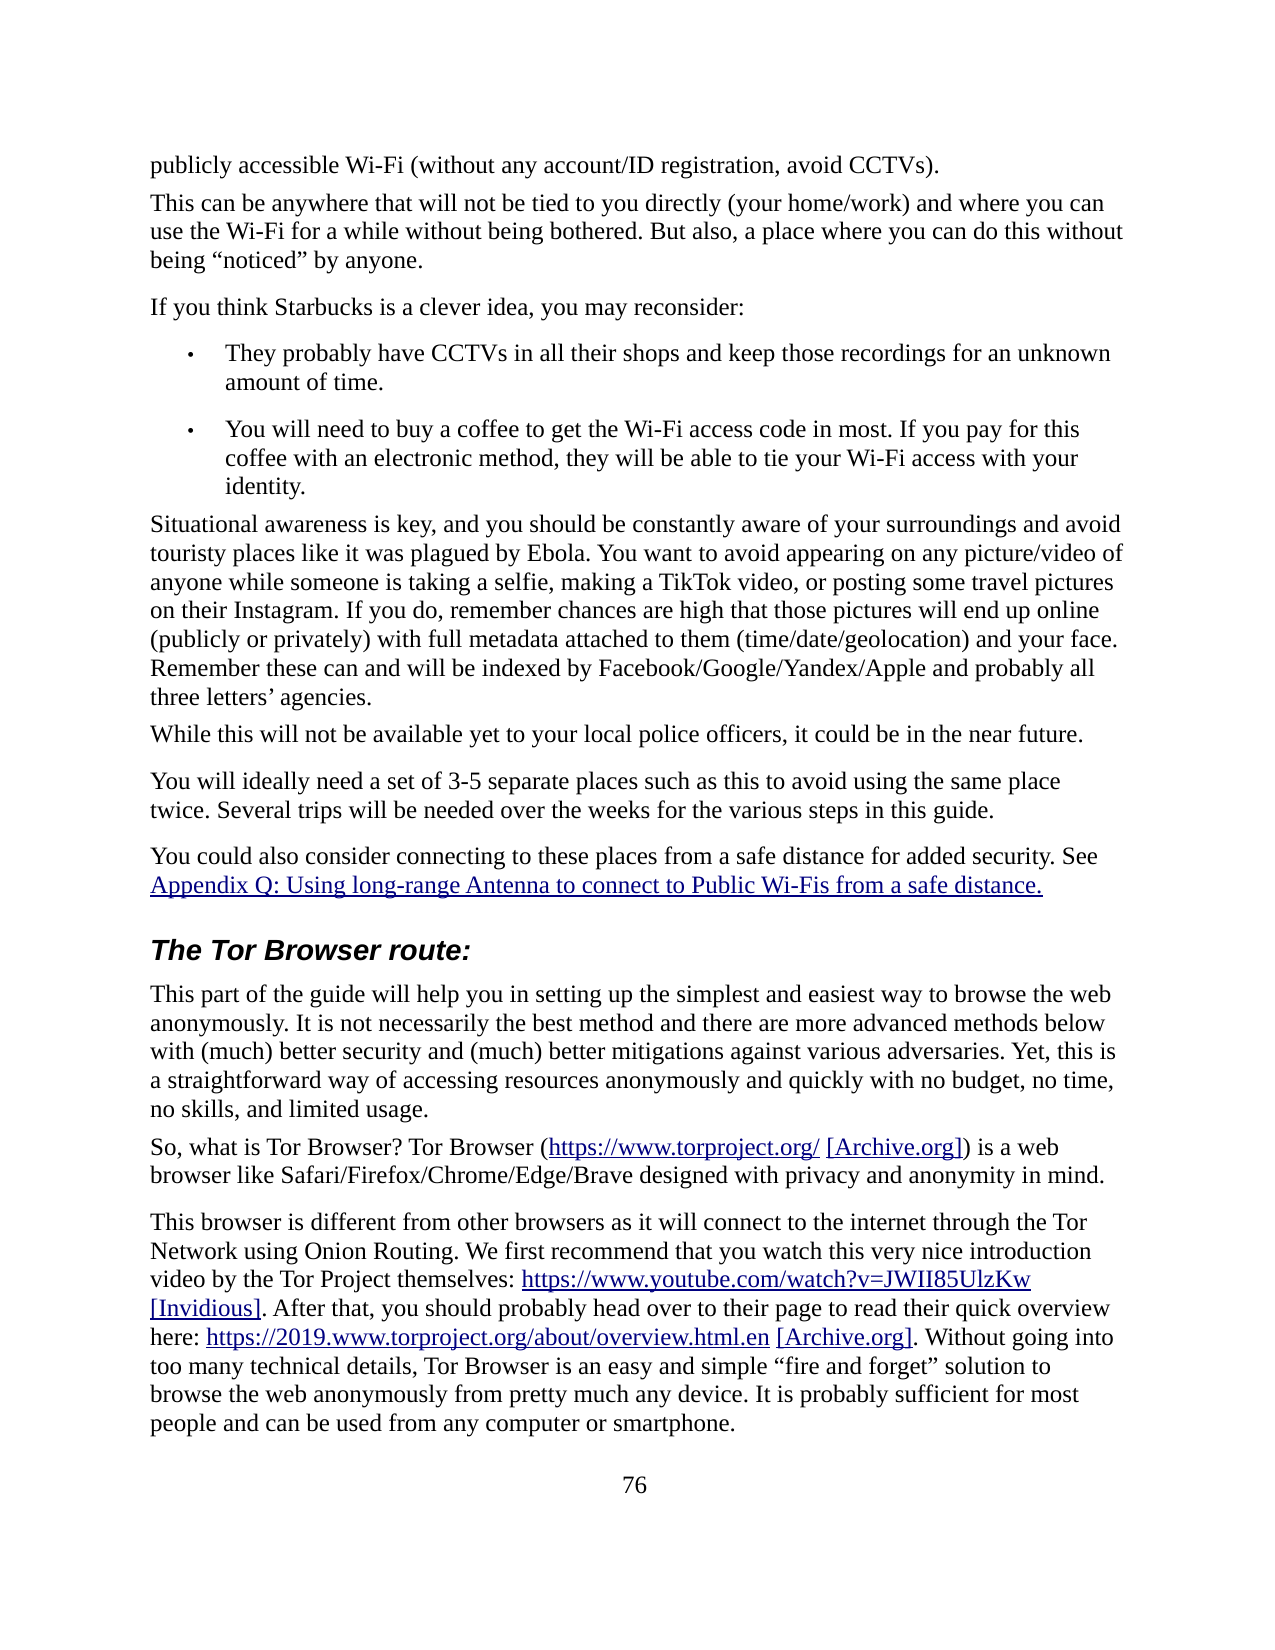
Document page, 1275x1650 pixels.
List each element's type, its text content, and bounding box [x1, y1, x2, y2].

text So, what is Tor Browser? Tor Browser (https://www.torproject.org/ [Archive.org]) is a web browser like Safari/Firefox/Chrome/Edge/Brave designed with privacy and anonymity in mind. [150, 1132, 1125, 1189]
text Situational awareness is key, and you should be constantly aware of your surroundings and avoid touristy places like it was plagued by Ebola. You want to avoid appearing on any picture/video of anyone while someone is taking a selfie, making a TikTok video, or posting some travel pictures on their Instagram. If you do, remember chances are high that those pictures will end up online (publicly or privately) with full metadata attached to them (time/date/geolocation) and your face. Remember these can and will be indexed by Facebook/Google/Yandex/Apple and probably all three letters’ agencies. [150, 509, 1125, 710]
text You will ideally need a set of 3-5 separate places such as this to avoid using the same place twice. Several trips will be needed over the weeks for the various steps in this guide. [150, 766, 1125, 823]
text This can be anywhere that will not be tied to you directly (your home/work) and where you can use the Wi-Fi for a while without being bothered. But also, a place where you can do this without being “noticed” by anyone. [150, 188, 1125, 274]
text While this will not be available yet to your local police officers, it could be in the near future. [150, 719, 1125, 748]
text If you think Starbucks is a clever idea, you may reconsider: [150, 292, 1125, 321]
subtitle The Tor Browser route: [150, 933, 1125, 966]
text This part of the guide will help you in setting up the simplest and easiest way to browse the web anonymously. It is not necessarily the best method and there are more advanced methods below with (much) better security and (much) better mitigations against various adversaries. Yet, this is a straightforward way of accessing resources anonymously and quickly with no budget, no time, no skills, and limited usage. [150, 979, 1125, 1123]
text This browser is different from other browsers as it will connect to the internet through the Tor Network using Onion Routing. We first recommend that you watch this very nice introduction video by the Tor Project themselves: https://www.youtube.com/watch?v=JWII85UlzKw [Invidious]. After that, you should probably head over to their page to read their quick overview here: https://2019.www.torproject.org/about/overview.html.en [Archive.org]. Without going into too many technical details, Tor Browser is an easy and simple “fire and forget” solution to browse the web anonymously from pretty much any device. It is probably sufficient for most people and can be used from any computer or smartphone. [150, 1207, 1125, 1437]
list They probably have CCTVs in all their shops and keep those recordings for an unknown amount of time. [187, 338, 1125, 396]
list You will need to buy a coffee to get the Wi-Fi access code in most. If you pay for this coffee with an electronic method, they will be able to tie your Wi-Fi access with your identity. [187, 414, 1125, 500]
text publicly accessible Wi-Fi (without any account/ID registration, avoid CCTVs). [150, 150, 1125, 179]
text You could also consider connecting to these places from a safe distance for added security. See Appendix Q: Using long-range Antenna to connect to Public Wi-Fis from a safe distance. [150, 841, 1125, 899]
